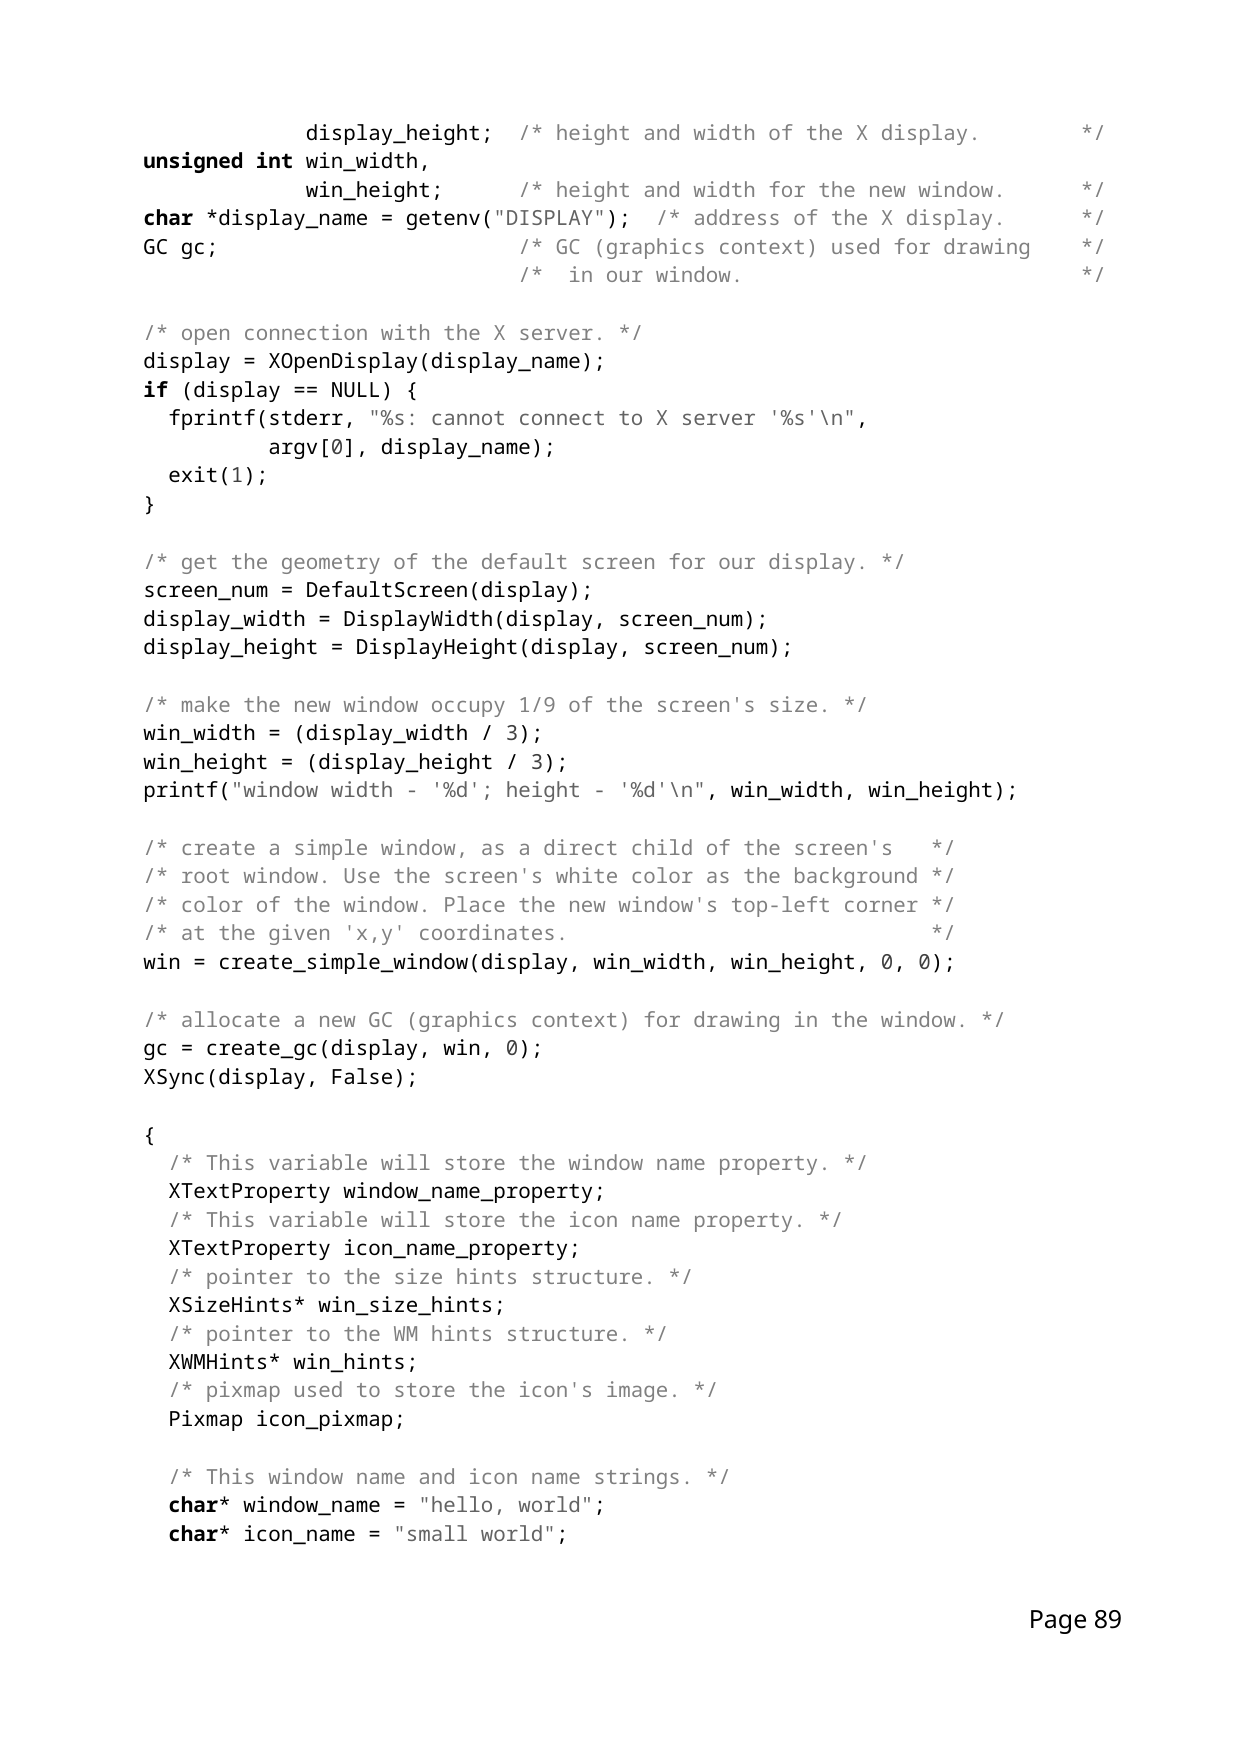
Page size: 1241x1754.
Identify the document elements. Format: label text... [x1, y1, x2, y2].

text /* create a simple window, as a direct child of the screen's */ [118, 833, 1122, 862]
text } [118, 489, 1122, 517]
text Pixmap icon_pixmap; [118, 1404, 1122, 1432]
text /* pointer to the size hints structure. */ [118, 1262, 1122, 1290]
text XTextProperty icon_name_property; [118, 1233, 1122, 1262]
text /* allocate a new GC (graphics context) for drawing in the window. */ [118, 1005, 1122, 1033]
text char* window_name = "hello, world"; [118, 1490, 1122, 1519]
text /* root window. Use the screen's white color as the background */ [118, 862, 1122, 890]
text /* color of the window. Place the new window's top-left corner */ [118, 890, 1122, 918]
text /* in our window. */ [118, 260, 1122, 289]
text screen_num = DefaultScreen(display); [118, 575, 1122, 604]
text /* This window name and icon name strings. */ [118, 1462, 1122, 1490]
text argv[0], display_name); [118, 432, 1122, 460]
text /* get the geometry of the default screen for our display. */ [118, 547, 1122, 575]
text /* pointer to the WM hints structure. */ [118, 1319, 1122, 1347]
text exit(1); [118, 460, 1122, 489]
text /* This variable will store the window name property. */ [118, 1148, 1122, 1177]
text XTextProperty window_name_property; [118, 1177, 1122, 1205]
text /* This variable will store the icon name property. */ [118, 1205, 1122, 1233]
text GC gc; /* GC (graphics context) used for drawing */ [118, 232, 1122, 260]
text win_height; /* height and width for the new window. */ [118, 175, 1122, 203]
text XWMHints* win_hints; [118, 1347, 1122, 1376]
text /* at the given 'x,y' coordinates. */ [118, 918, 1122, 947]
text XSizeHints* win_size_hints; [118, 1290, 1122, 1319]
text display_width = DisplayWidth(display, screen_num); [118, 604, 1122, 632]
text char *display_name = getenv("DISPLAY"); /* address of the X display. */ [118, 203, 1122, 232]
text /* pixmap used to store the icon's image. */ [118, 1376, 1122, 1404]
text display = XOpenDisplay(display_name); [118, 347, 1122, 375]
text gc = create_gc(display, win, 0); [118, 1033, 1122, 1062]
text char* icon_name = "small world"; [118, 1519, 1122, 1547]
text win_height = (display_height / 3); [118, 747, 1122, 775]
text printf("window width - '%d'; height - '%d'\n", win_width, win_height); [118, 775, 1122, 804]
text /* open connection with the X server. */ [118, 318, 1122, 347]
text if (display == NULL) { [118, 375, 1122, 403]
text win = create_simple_window(display, win_width, win_height, 0, 0); [118, 947, 1122, 975]
text display_height; /* height and width of the X display. */ [118, 118, 1122, 147]
text /* make the new window occupy 1/9 of the screen's size. */ [118, 690, 1122, 718]
text unsigned int win_width, [118, 147, 1122, 175]
text display_height = DisplayHeight(display, screen_num); [118, 632, 1122, 661]
text XSync(display, False); [118, 1062, 1122, 1090]
text win_width = (display_width / 3); [118, 718, 1122, 747]
text fprintf(stderr, "%s: cannot connect to X server '%s'\n", [118, 403, 1122, 432]
text { [118, 1120, 1122, 1148]
